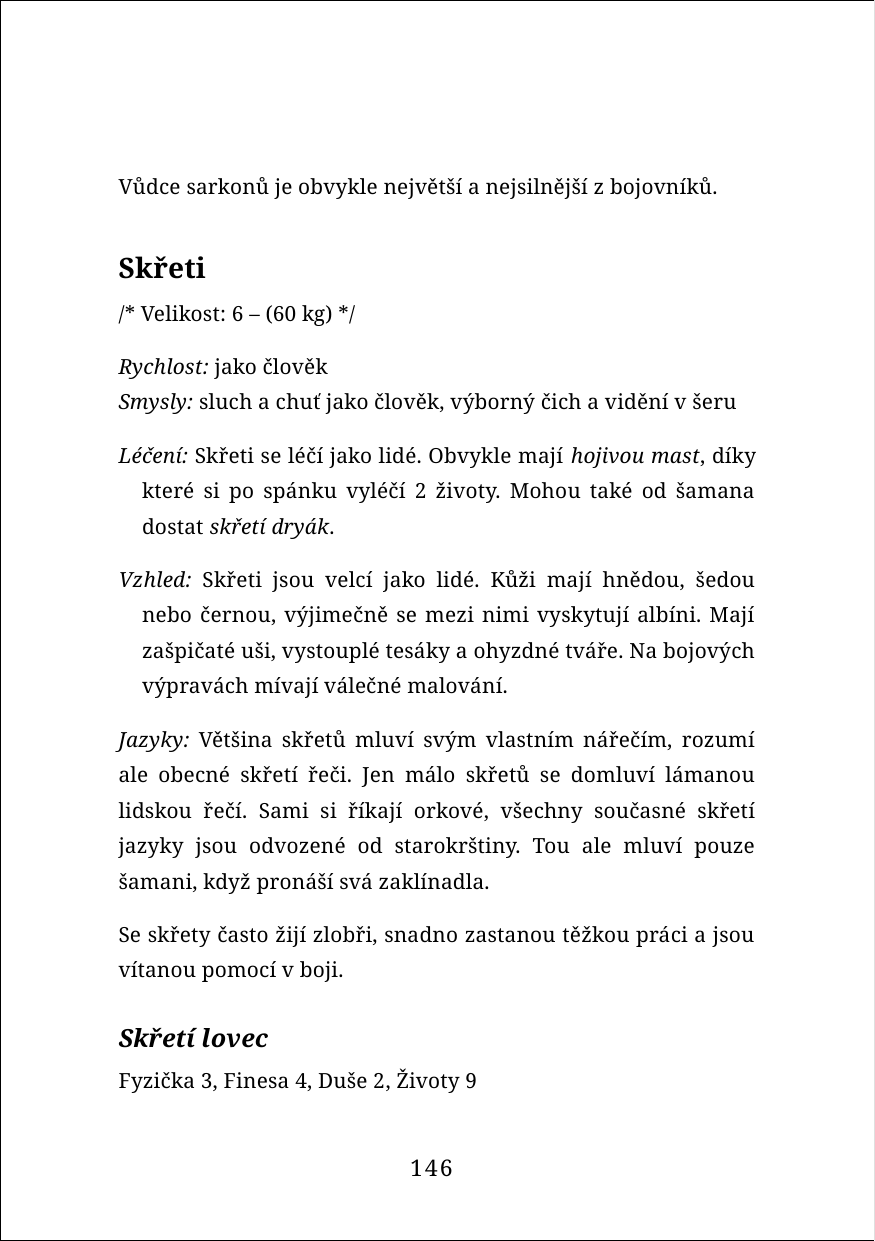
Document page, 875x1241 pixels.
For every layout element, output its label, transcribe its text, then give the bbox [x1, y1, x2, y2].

text /* Velikost: 6 – (60 kg) */ [118, 299, 756, 327]
text Se skřety často žijí zlobři, snadno zastanou těžkou práci a jsou vítanou pomocí v boji. [118, 920, 756, 984]
text Rychlost: jako člověk [118, 352, 756, 380]
text Vzhled: Skřeti jsou velcí jako lidé. Kůži mají hnědou, šedou nebo černou, výjimečně se mezi nimi vyskytují albíni. Mají zašpičaté uši, vystouplé tesáky a ohyzdné tváře. Na bojových výpravách mívají válečné malování. [118, 565, 756, 700]
subtitle Skřeti [118, 249, 756, 287]
text Fyzička 3, Finesa 4, Duše 2, Životy 9 [118, 1066, 756, 1095]
text Léčení: Skřeti se léčí jako lidé. Obvykle mají hojivou mast, díky které si po spánku vyléčí 2 životy. Mohou také od šamana dostat skřetí dryák. [118, 441, 756, 540]
subtitle Skřetí lovec [118, 1021, 756, 1055]
text Jazyky: Většina skřetů mluví svým vlastním nářečím, rozumí ale obecné skřetí řeči. Jen málo skřetů se domluví lámanou lidskou řečí. Sami si říkají orkové, všechny současné skřetí jazyky jsou odvozené od starokrštiny. Tou ale mluví pouze šamani, když pronáší svá zaklínadla. [118, 725, 756, 895]
text Vůdce sarkonů je obvykle největší a nejsilnější z bojovníků. [118, 172, 756, 200]
text Smysly: sluch a chuť jako člověk, výborný čich a vidění v šeru [118, 387, 756, 416]
